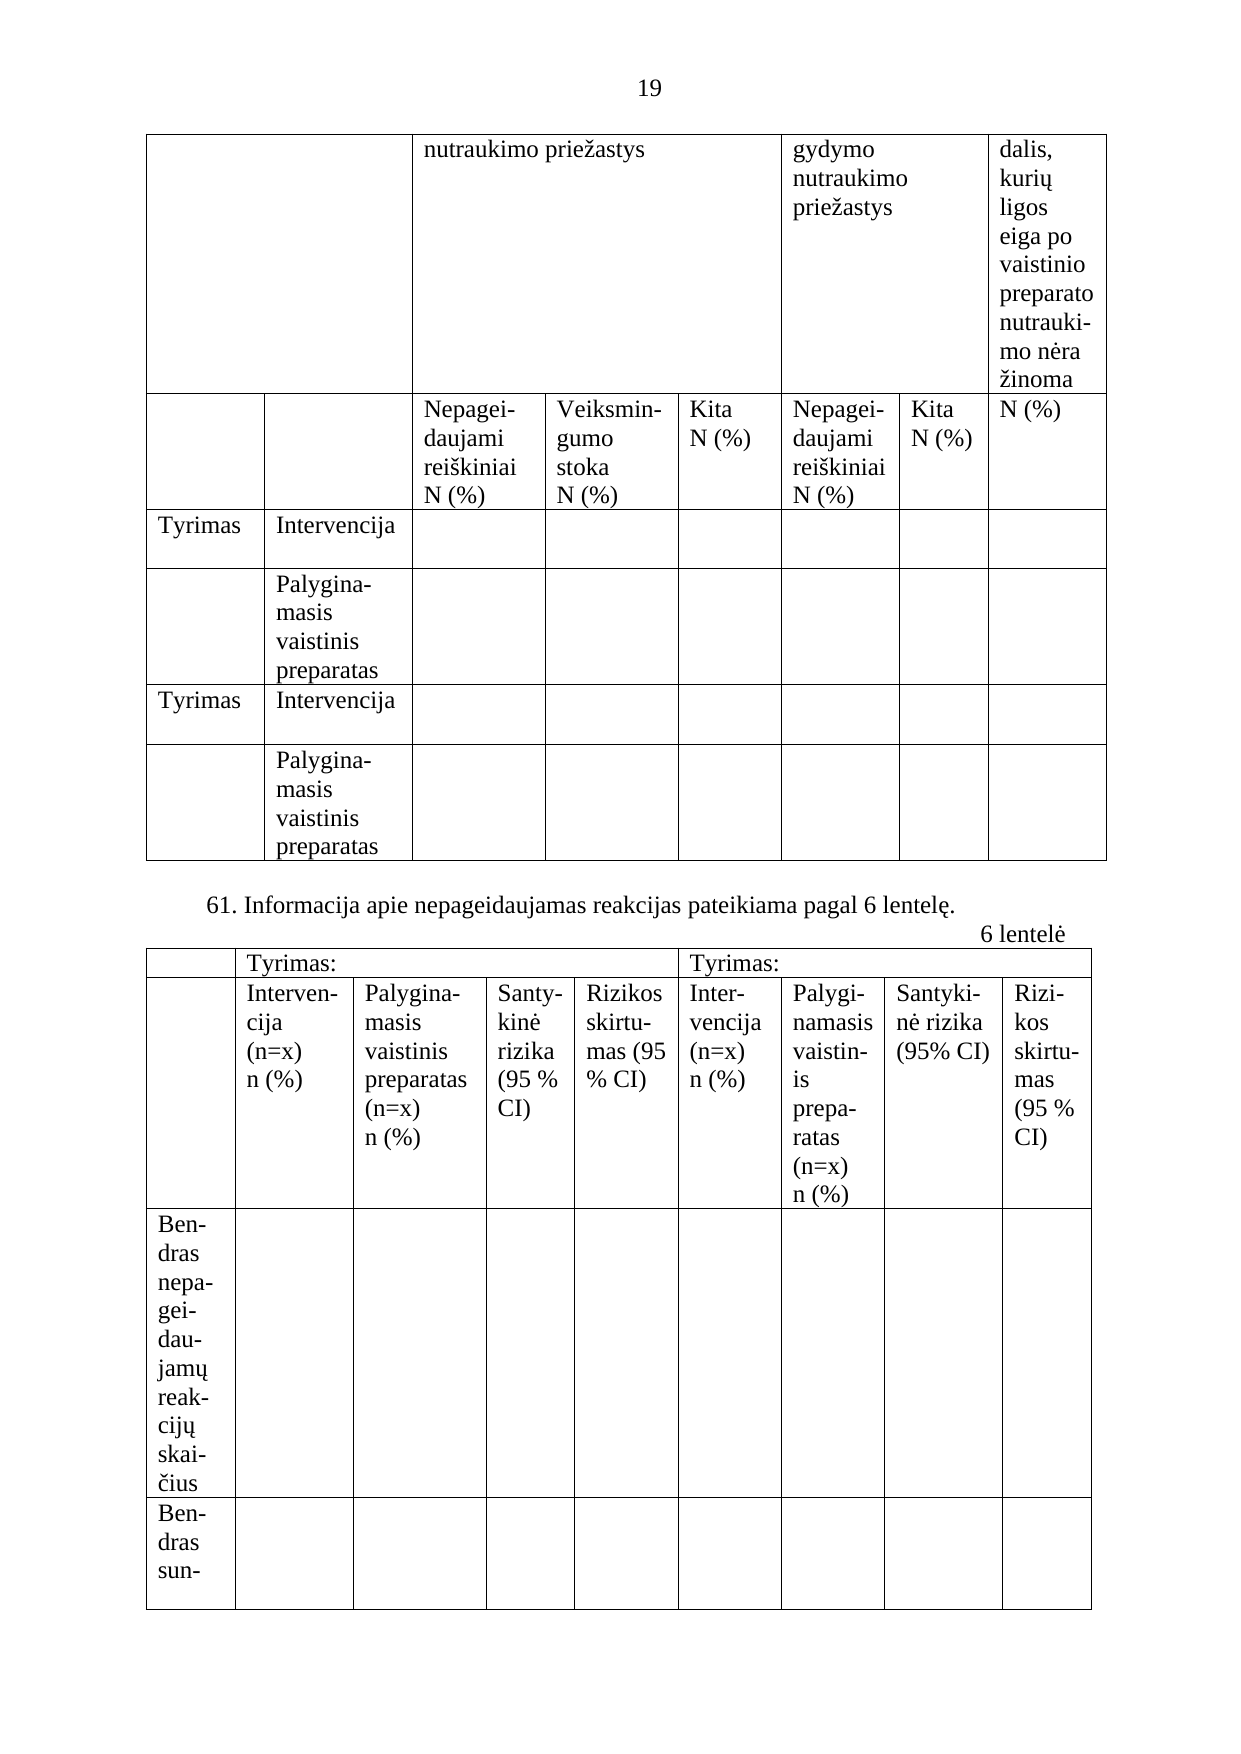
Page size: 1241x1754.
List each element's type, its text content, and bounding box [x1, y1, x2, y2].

table_cell Rizikos skirtu-mas (95 % CI) [575, 978, 678, 1208]
table_cell Intervencija [265, 510, 412, 568]
table_cell [147, 569, 264, 684]
table_cell [236, 1498, 353, 1609]
table_header [147, 135, 412, 393]
table_header nutraukimo priežastys [413, 135, 781, 393]
table_cell Interven-cija (n=x) n (%) [236, 978, 353, 1208]
table_cell [1003, 1209, 1091, 1497]
table_header dalis, kurių ligos eiga po vaistinio preparato nutrauki-mo nėra žinoma [989, 135, 1106, 393]
table_cell Tyrimas [147, 510, 264, 568]
table_cell Kita N (%) [900, 394, 988, 509]
table_cell [900, 569, 988, 684]
table_cell [147, 978, 235, 1208]
table_cell Veiksmin-gumo stoka N (%) [546, 394, 678, 509]
table_cell [989, 685, 1106, 744]
table_cell [1003, 1498, 1091, 1609]
table_cell [885, 1498, 1002, 1609]
table_cell Palygina-masis vaistinis preparatas [265, 745, 412, 860]
table_header gydymo nutraukimo priežastys [782, 135, 988, 393]
table_cell Santy-kinė rizika (95 % CI) [487, 978, 574, 1208]
table_cell [782, 510, 899, 568]
table_cell Santyki-nė rizika (95% CI) [885, 978, 1002, 1208]
table_cell [413, 685, 545, 744]
table_cell [900, 685, 988, 744]
table_cell [679, 685, 781, 744]
table_cell [679, 1209, 781, 1497]
table_cell [900, 510, 988, 568]
table_cell [679, 510, 781, 568]
table_cell [413, 745, 545, 860]
table_cell [546, 685, 678, 744]
table_cell [354, 1209, 486, 1497]
table_cell [354, 1498, 486, 1609]
table_cell [147, 394, 264, 509]
table_cell Ben-dras sun- [147, 1498, 235, 1609]
table_cell [679, 745, 781, 860]
table_cell [782, 685, 899, 744]
table_cell Palygina-masis vaistinis preparatas [265, 569, 412, 684]
table_header [147, 949, 235, 977]
table_cell Kita N (%) [679, 394, 781, 509]
table_cell [989, 569, 1106, 684]
table_cell Rizi-kos skirtu-mas (95 % CI) [1003, 978, 1091, 1208]
table_cell [989, 510, 1106, 568]
table_header Tyrimas: [679, 949, 1091, 977]
table_cell [782, 1498, 884, 1609]
table_cell [679, 569, 781, 684]
text 6 lentelė [147, 919, 1152, 947]
table_cell [147, 745, 264, 860]
table_cell [487, 1498, 574, 1609]
table_cell [236, 1209, 353, 1497]
table_cell [782, 745, 899, 860]
table_cell Intervencija [265, 685, 412, 744]
table_cell [265, 394, 412, 509]
text 61. Informacija apie nepageidaujamas reakcijas pateikiama pagal 6 lentelę. [147, 890, 1152, 919]
table_cell [885, 1209, 1002, 1497]
table_cell [575, 1209, 678, 1497]
table_cell [413, 510, 545, 568]
table_cell Ben-dras nepa-gei-dau-jamų reak-cijų skai-čius [147, 1209, 235, 1497]
table_cell Nepagei- daujami reiškiniai N (%) [782, 394, 899, 509]
table_cell Palygina-masis vaistinis preparatas (n=x) n (%) [354, 978, 486, 1208]
table_cell [546, 745, 678, 860]
table_cell Palygi-namasis vaistin-is prepa-ratas (n=x) n (%) [782, 978, 884, 1208]
table_cell Tyrimas [147, 685, 264, 744]
table_cell [487, 1209, 574, 1497]
table_cell N (%) [989, 394, 1106, 509]
table_header Tyrimas: [236, 949, 678, 977]
table_cell [900, 745, 988, 860]
table_cell [546, 510, 678, 568]
table_cell Nepagei-daujami reiškiniai N (%) [413, 394, 545, 509]
table_cell Inter-vencija (n=x) n (%) [679, 978, 781, 1208]
table_cell [679, 1498, 781, 1609]
table_cell [782, 1209, 884, 1497]
table_cell [782, 569, 899, 684]
table_cell [575, 1498, 678, 1609]
table_cell [413, 569, 545, 684]
table_cell [989, 745, 1106, 860]
table_cell [546, 569, 678, 684]
